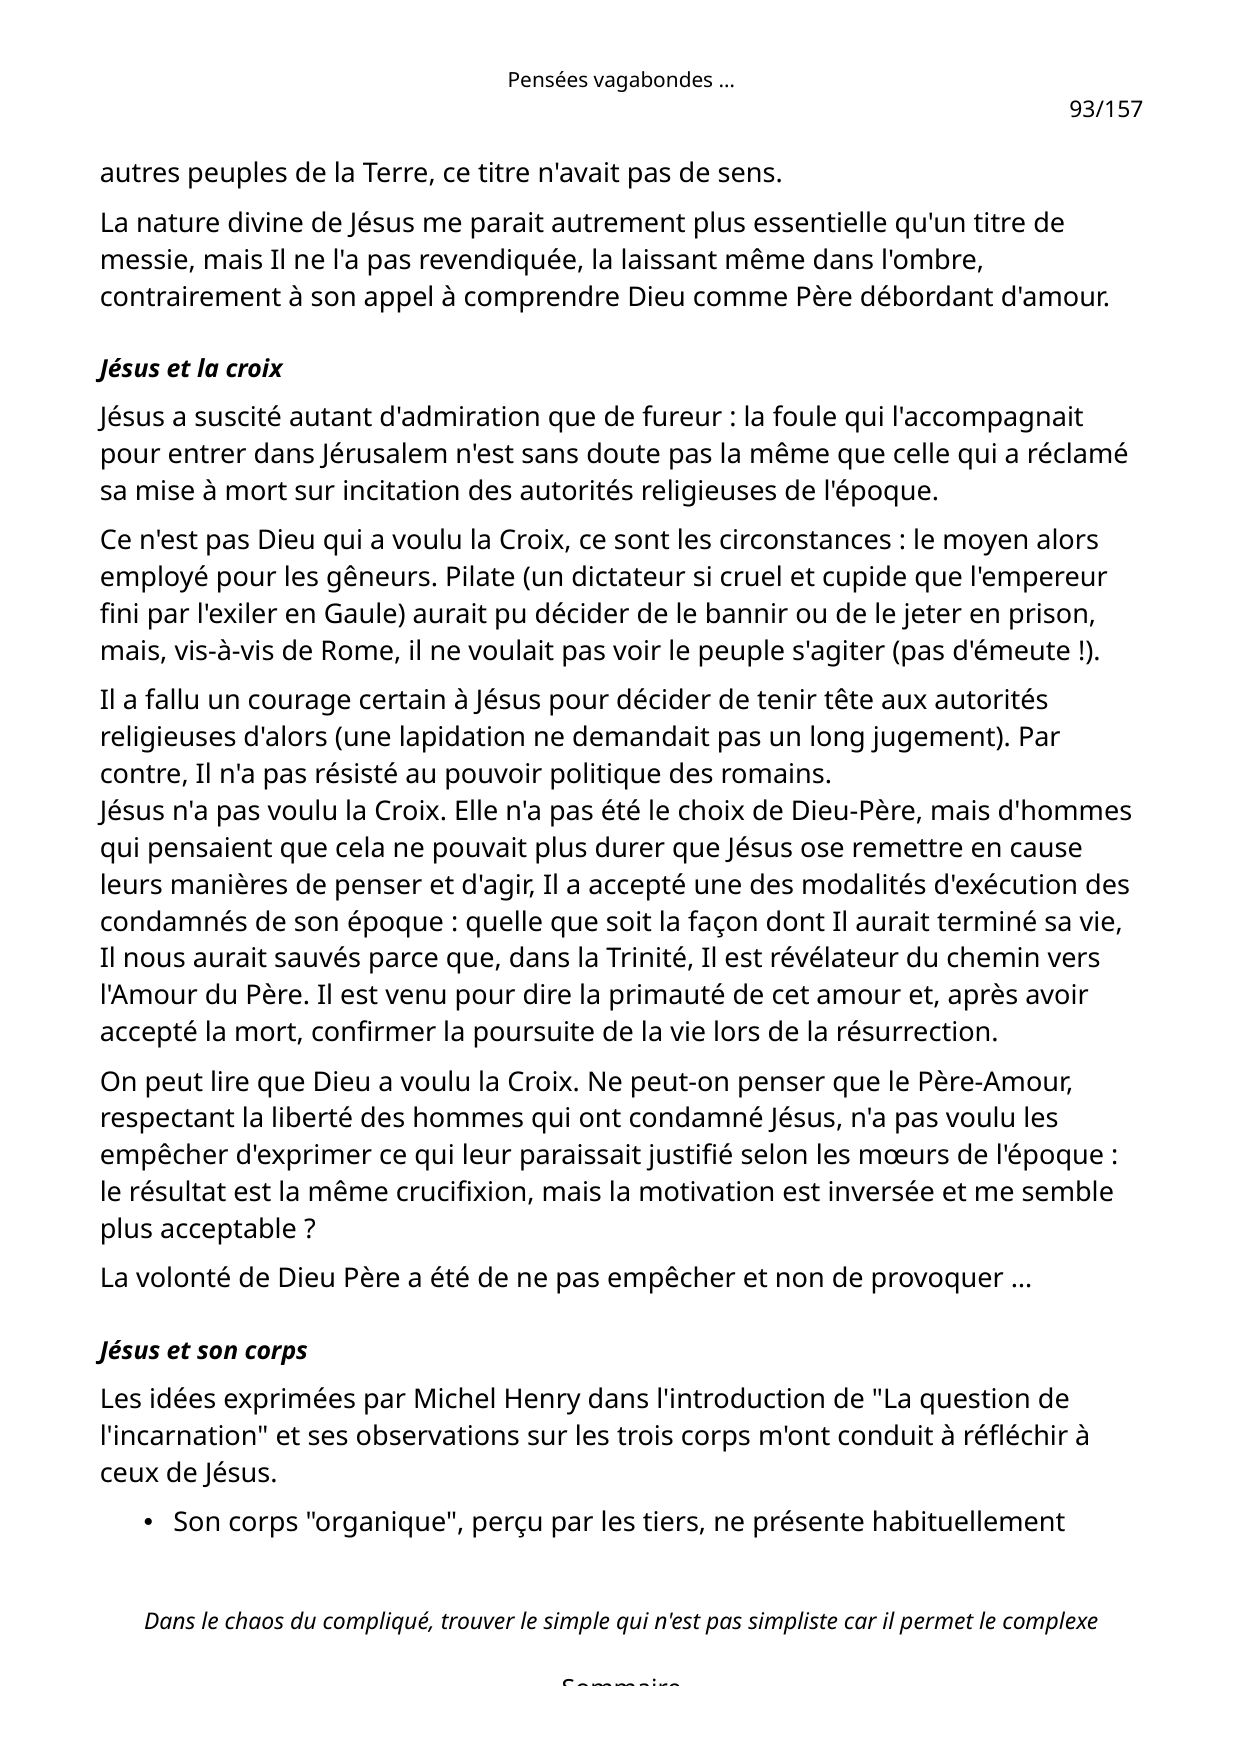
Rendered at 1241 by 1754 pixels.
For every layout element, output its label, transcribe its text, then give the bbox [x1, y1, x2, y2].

text La nature divine de Jésus me parait autrement plus essentielle qu'un titre de messie, mais Il ne l'a pas revendiquée, la laissant même dans l'ombre, contrairement à son appel à comprendre Dieu comme Père débordant d'amour. [99, 203, 1143, 314]
text La volonté de Dieu Père a été de ne pas empêcher et non de provoquer … [99, 1259, 1143, 1296]
subtitle Jésus et son corps [99, 1333, 1143, 1367]
list Son corps "organique", perçu par les tiers, ne présente habituellement [144, 1503, 1143, 1539]
text On peut lire que Dieu a voulu la Croix. Ne peut-on penser que le Père-Amour, respectant la liberté des hommes qui ont condamné Jésus, n'a pas voulu les empêcher d'exprimer ce qui leur paraissait justifié selon les mœurs de l'époque : le résultat est la même crucifixion, mais la motivation est inversée et me semble plus acceptable ? [99, 1062, 1143, 1246]
text autres peuples de la Terre, ce titre n'avait pas de sens. [99, 154, 1143, 191]
text Il a fallu un courage certain à Jésus pour décider de tenir tête aux autorités religieuses d'alors (une lapidation ne demandait pas un long jugement). Par contre, Il n'a pas résisté au pouvoir politique des romains. Jésus n'a pas voulu la Croix. Elle n'a pas été le choix de Dieu-Père, mais d'hommes qui pensaient que cela ne pouvait plus durer que Jésus ose remettre en cause leurs manières de penser et d'agir, Il a accepté une des modalités d'exécution des condamnés de son époque : quelle que soit la façon dont Il aurait terminé sa vie, Il nous aurait sauvés parce que, dans la Trinité, Il est révélateur du chemin vers l'Amour du Père. Il est venu pour dire la primauté de cet amour et, après avoir accepté la mort, confirmer la poursuite de la vie lors de la résurrection. [99, 681, 1143, 1049]
subtitle Jésus et la croix [99, 351, 1143, 385]
text Les idées exprimées par Michel Henry dans l'introduction de "La question de l'incarnation" et ses observations sur les trois corps m'ont conduit à réfléchir à ceux de Jésus. [99, 1379, 1143, 1490]
text Ce n'est pas Dieu qui a voulu la Croix, ce sont les circonstances : le moyen alors employé pour les gêneurs. Pilate (un dictateur si cruel et cupide que l'empereur fini par l'exiler en Gaule) aurait pu décider de le bannir ou de le jeter en prison, mais, vis-à-vis de Rome, il ne voulait pas voir le peuple s'agiter (pas d'émeute !). [99, 521, 1143, 668]
text Jésus a suscité autant d'admiration que de fureur : la foule qui l'accompagnait pour entrer dans Jérusalem n'est sans doute pas la même que celle qui a réclamé sa mise à mort sur incitation des autorités religieuses de l'époque. [99, 398, 1143, 508]
